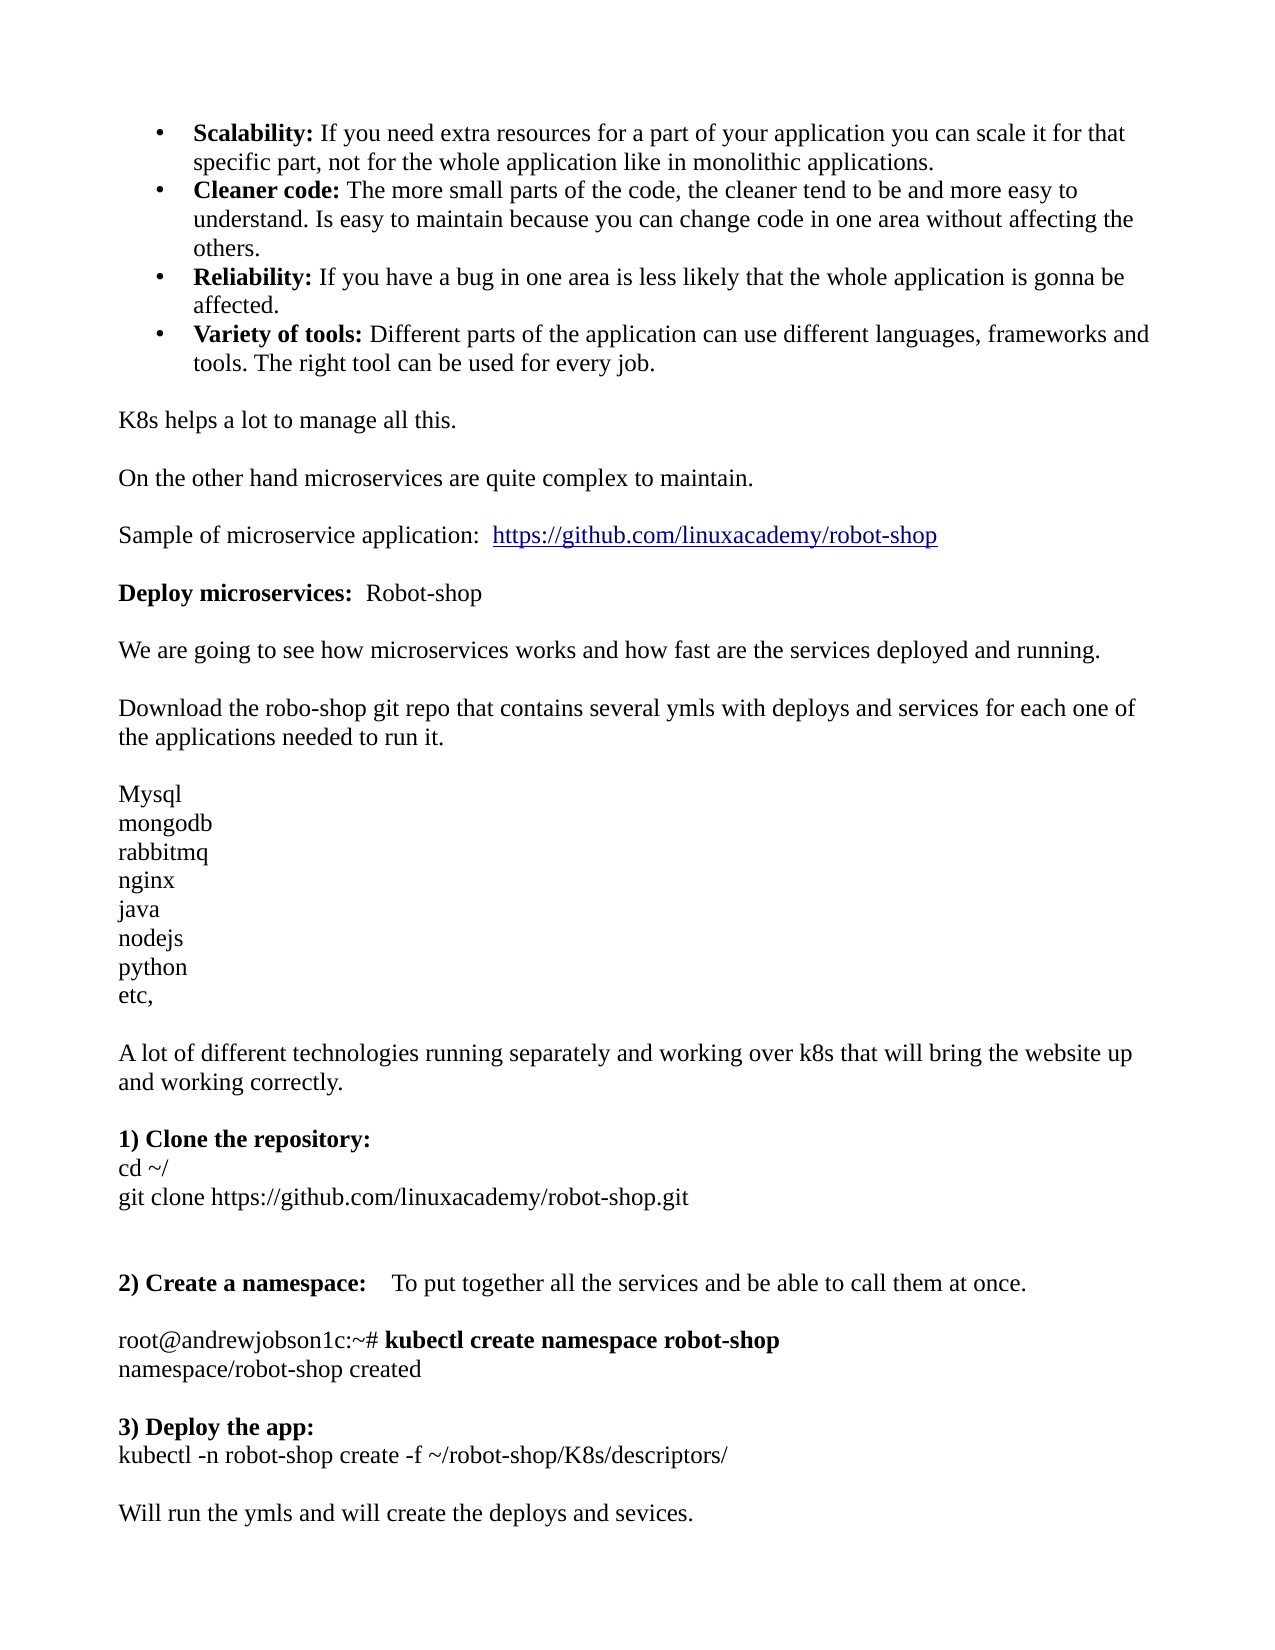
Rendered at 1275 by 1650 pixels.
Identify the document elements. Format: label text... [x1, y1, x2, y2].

text Will run the ymls and will create the deploys and sevices. [118, 1498, 1157, 1527]
list Variety of tools: Different parts of the application can use different languages, frameworks and tools. The right tool can be used for every job. [156, 319, 1157, 377]
text K8s helps a lot to manage all this. [118, 406, 1157, 434]
list Cleaner code: The more small parts of the code, the cleaner tend to be and more easy to understand. Is easy to maintain because you can change code in one area without affecting the others. [156, 176, 1157, 262]
text nginx [118, 866, 1157, 894]
text kubectl -n robot-shop create -f ~/robot-shop/K8s/descriptors/ [118, 1441, 1157, 1469]
text namespace/robot-shop created [118, 1354, 1157, 1383]
text Sample of microservice application: https://github.com/linuxacademy/robot-shop [118, 521, 1157, 549]
text nodejs [118, 923, 1157, 952]
text A lot of different technologies running separately and working over k8s that will bring the website up and working correctly. [118, 1038, 1157, 1096]
text Mysql [118, 779, 1157, 808]
text Download the robo-shop git repo that contains several ymls with deploys and services for each one of the applications needed to run it. [118, 693, 1157, 751]
list Reliability: If you have a bug in one area is less likely that the whole application is gonna be affected. [156, 262, 1157, 319]
text git clone https://github.com/linuxacademy/robot-shop.git [118, 1182, 1157, 1211]
text mongodb [118, 808, 1157, 837]
text We are going to see how microservices works and how fast are the services deployed and running. [118, 636, 1157, 664]
text cd ~/ [118, 1153, 1157, 1182]
text python [118, 952, 1157, 981]
list Scalability: If you need extra resources for a part of your application you can scale it for that specific part, not for the whole application like in monolithic applications. [156, 118, 1157, 176]
text root@andrewjobson1c:~# kubectl create namespace robot-shop [118, 1326, 1157, 1354]
text etc, [118, 981, 1157, 1009]
text On the other hand microservices are quite complex to maintain. [118, 463, 1157, 492]
text 1) Clone the repository: [118, 1124, 1157, 1153]
text java [118, 894, 1157, 923]
text rabbitmq [118, 837, 1157, 866]
text 2) Create a namespace: To put together all the services and be able to call them at once. [118, 1268, 1157, 1297]
text Deploy microservices: Robot-shop [118, 578, 1157, 607]
text 3) Deploy the app: [118, 1412, 1157, 1441]
